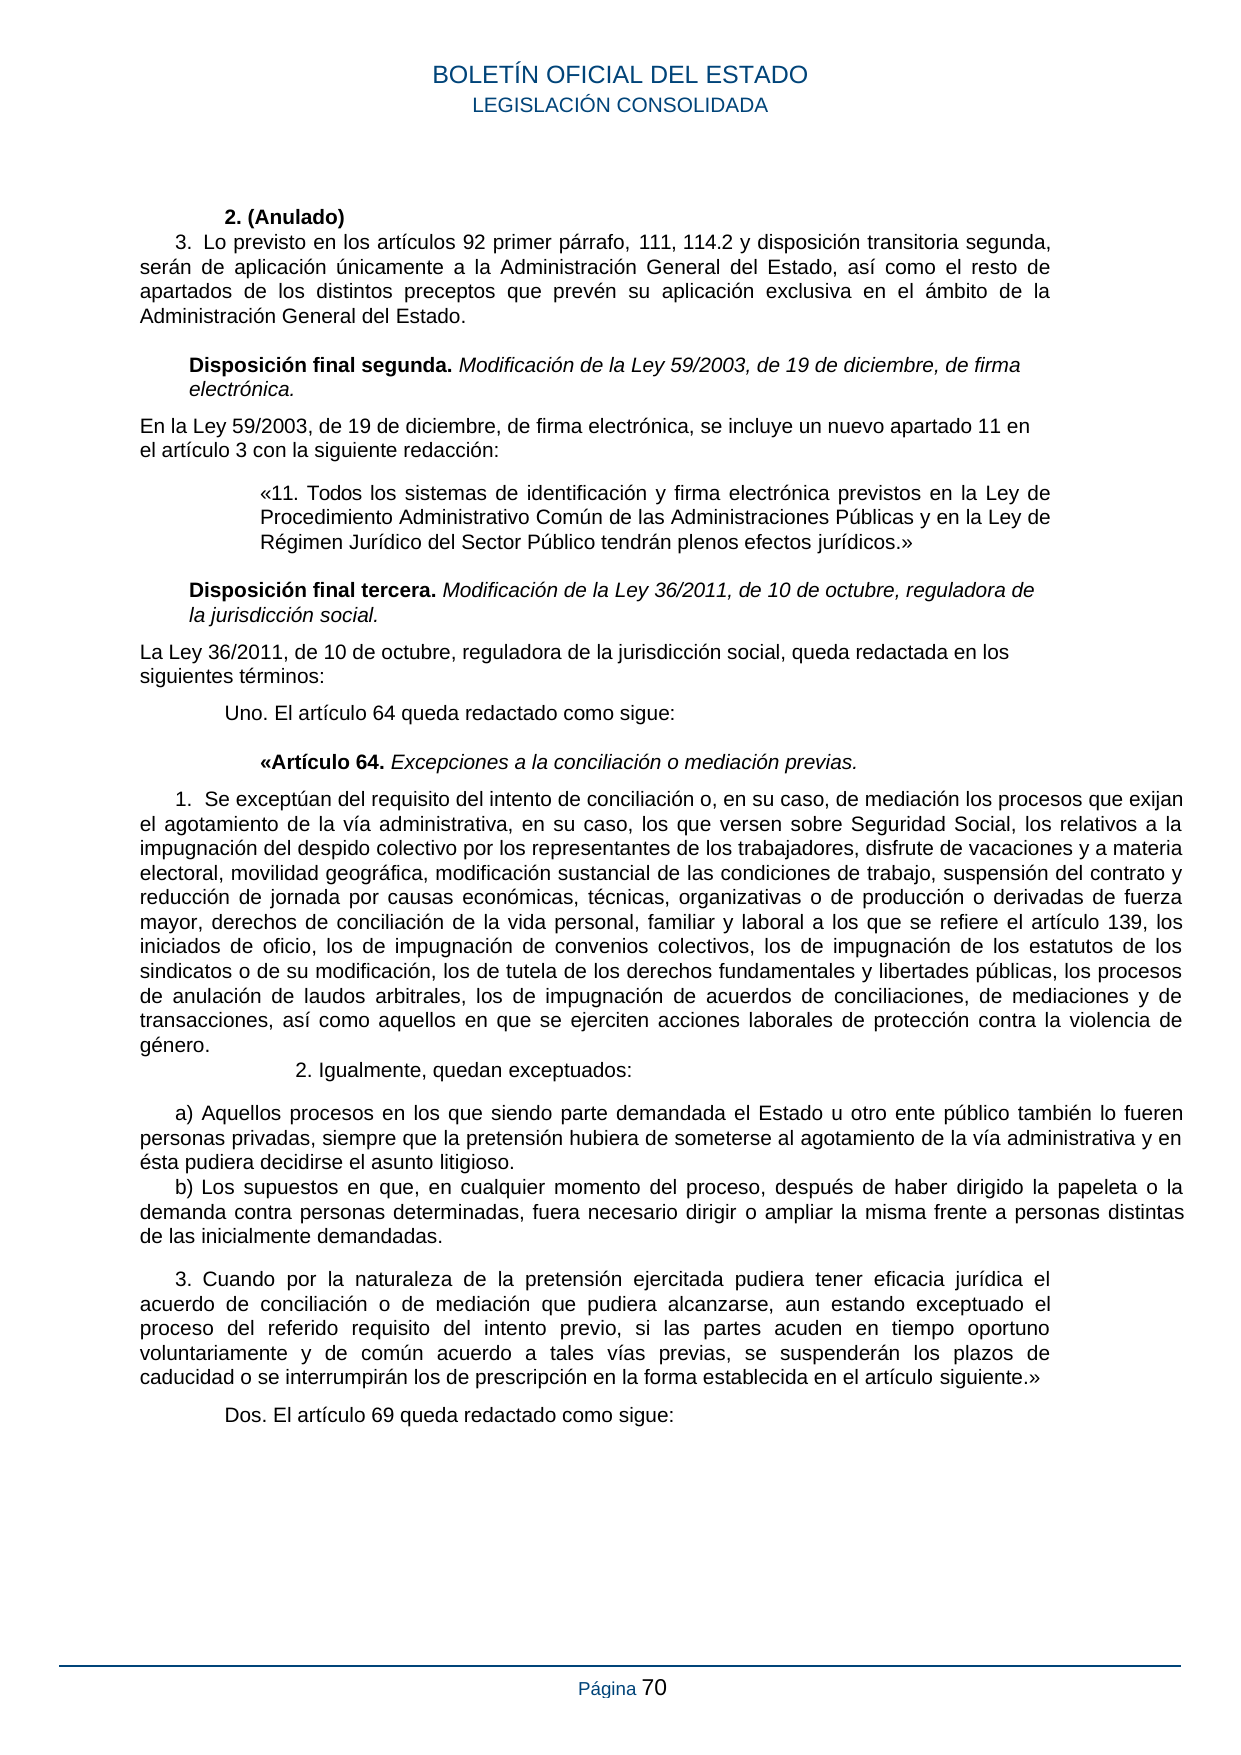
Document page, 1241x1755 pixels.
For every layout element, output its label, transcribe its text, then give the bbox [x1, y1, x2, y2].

list Cuando por la naturaleza de la pretensión ejercitada pudiera tener eficacia jurídica el acuerdo de conciliación o de mediación que pudiera alcanzarse, aun estando exceptuado el proceso del referido requisito del intento previo, si las partes acuden en tiempo oportuno voluntariamente y de común acuerdo a tales vías previas, se suspenderán los plazos de caducidad o se interrumpirán los de prescripción en la forma establecida en el artículo siguiente.» [139, 1267, 1052, 1389]
list Aquellos procesos en los que siendo parte demandada el Estado u otro ente público también lo fueren personas privadas, siempre que la pretensión hubiera de someterse al agotamiento de la vía administrativa y en ésta pudiera decidirse el asunto litigioso. [139, 1101, 1184, 1174]
list Se exceptúan del requisito del intento de conciliación o, en su caso, de mediación los procesos que exijan el agotamiento de la vía administrativa, en su caso, los que versen sobre Seguridad Social, los relativos a la impugnación del despido colectivo por los representantes de los trabajadores, disfrute de vacaciones y a materia electoral, movilidad geográfica, modificación sustancial de las condiciones de trabajo, suspensión del contrato y reducción de jornada por causas económicas, técnicas, organizativas o de producción o derivadas de fuerza mayor, derechos de conciliación de la vida personal, familiar y laboral a los que se refiere el artículo 139, los iniciados de oficio, los de impugnación de convenios colectivos, los de impugnación de los estatutos de los sindicatos o de su modificación, los de tutela de los derechos fundamentales y libertades públicas, los procesos de anulación de laudos arbitrales, los de impugnación de acuerdos de conciliaciones, de mediaciones y de transacciones, así como aquellos en que se ejerciten acciones laborales de protección contra la violencia de género. [139, 787, 1184, 1057]
list Igualmente, quedan exceptuados: [295, 1058, 1184, 1082]
text «Artículo 64. Excepciones a la conciliación o mediación previas. [260, 750, 1184, 774]
text «11. Todos los sistemas de identificación y firma electrónica previstos en la Ley de Procedimiento Administrativo Común de las Administraciones Públicas y en la Ley de Régimen Jurídico del Sector Público tendrán plenos efectos jurídicos.» [260, 481, 1052, 554]
text Uno. El artículo 64 queda redactado como sigue: [224, 701, 1184, 725]
text Disposición final segunda. Modificación de la Ley 59/2003, de 19 de diciembre, de firma electrónica. [189, 352, 1047, 401]
text La Ley 36/2011, de 10 de octubre, reguladora de la jurisdicción social, queda redactada en los siguientes términos: [139, 639, 1047, 688]
list Los supuestos en que, en cualquier momento del proceso, después de haber dirigido la papeleta o la demanda contra personas determinadas, fuera necesario dirigir o ampliar la misma frente a personas distintas de las inicialmente demandadas. [139, 1175, 1184, 1248]
list Lo previsto en los artículos 92 primer párrafo, 111, 114.2 y disposición transitoria segunda, serán de aplicación únicamente a la Administración General del Estado, así como el resto de apartados de los distintos preceptos que prevén su aplicación exclusiva en el ámbito de la Administración General del Estado. [139, 230, 1052, 328]
list (Anulado) [224, 205, 1184, 229]
text Dos. El artículo 69 queda redactado como sigue: [224, 1403, 1184, 1427]
text Disposición final tercera. Modificación de la Ley 36/2011, de 10 de octubre, reguladora de la jurisdicción social. [189, 578, 1047, 627]
text En la Ley 59/2003, de 19 de diciembre, de firma electrónica, se incluye un nuevo apartado 11 en el artículo 3 con la siguiente redacción: [139, 414, 1047, 462]
